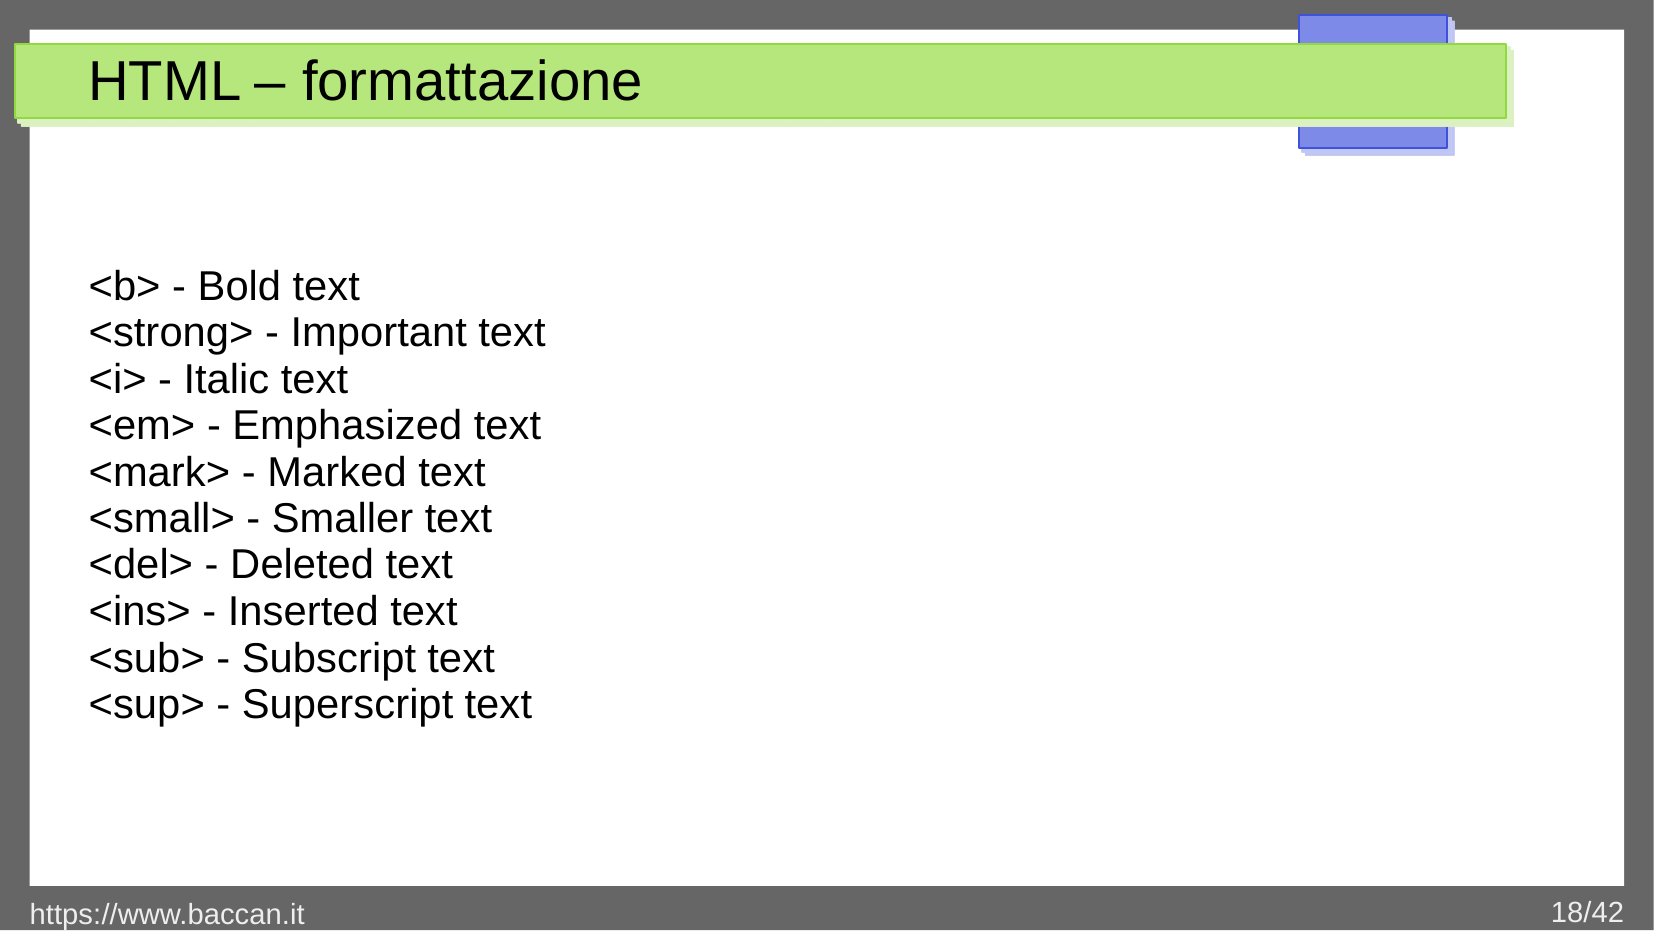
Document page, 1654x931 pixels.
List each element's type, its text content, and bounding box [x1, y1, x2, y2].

title HTML – formattazione [88, 44, 1506, 119]
text_box <b> - Bold text <strong> - Important text <i> - Italic text <em> - Emphasized text <mark> - Marked text <small> - Smaller text <del> - Deleted text <ins> - Inserted text <sub> - Subscript text <sup> - Superscript text [88, 169, 1565, 821]
